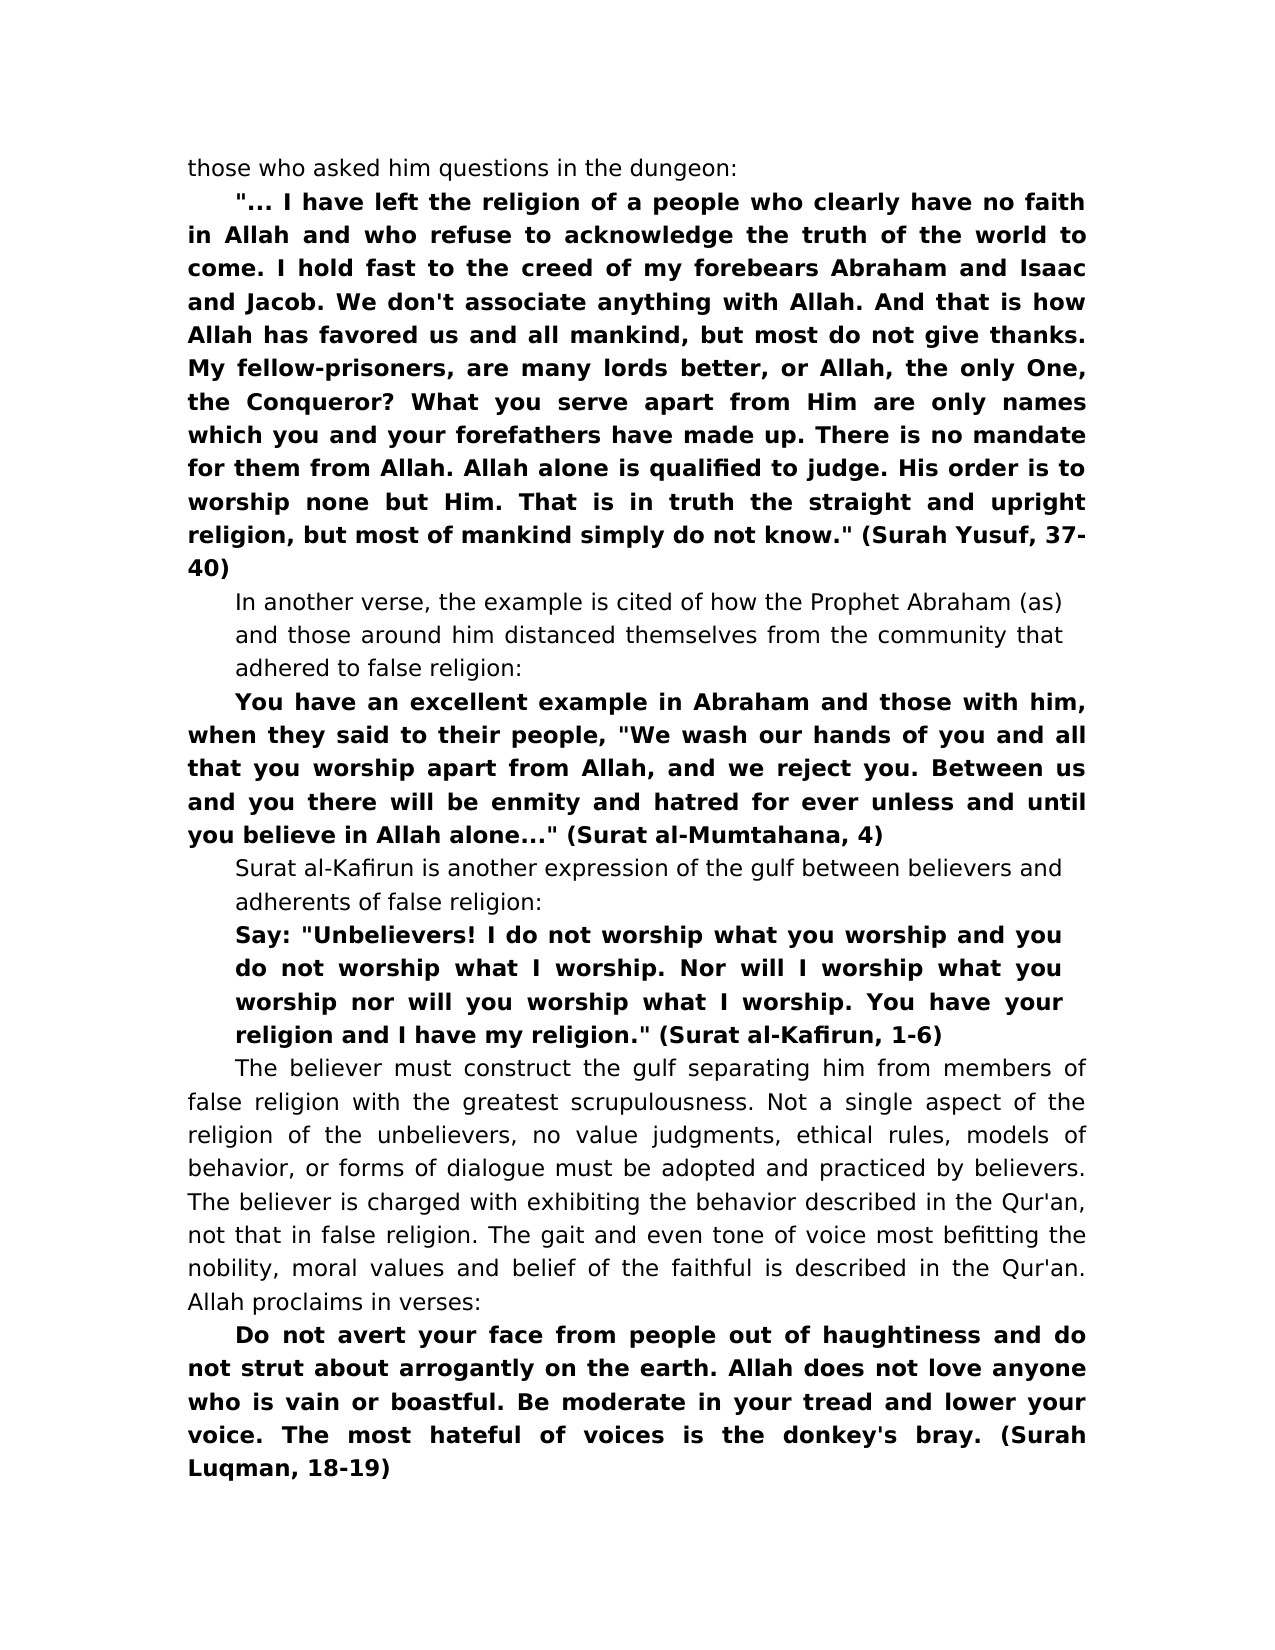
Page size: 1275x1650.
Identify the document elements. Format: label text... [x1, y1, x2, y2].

text Say: "Unbelievers! I do not worship what you worship and you do not worship what I worship. Nor will I worship what you worship nor will you worship what I worship. You have your religion and I have my religion." (Surat al-Kafirun, 1-6) [235, 917, 1064, 1050]
text Do not avert your face from people out of haughtiness and do not strut about arrogantly on the earth. Allah does not love anyone who is vain or boastful. Be moderate in your tread and lower your voice. The most hateful of voices is the donkey's bray. (Surah Luqman, 18-19) [187, 1317, 1087, 1483]
text those who asked him questions in the dungeon: [187, 150, 1087, 183]
text Surat al-Kafirun is another expression of the gulf between believers and adherents of false religion: [235, 850, 1064, 917]
text The believer must construct the gulf separating him from members of false religion with the greatest scrupulousness. Not a single aspect of the religion of the unbelievers, no value judgments, ethical rules, models of behavior, or forms of dialogue must be adopted and practiced by believers. The believer is charged with exhibiting the behavior described in the Qur'an, not that in false religion. The gait and even tone of voice most befitting the nobility, moral values and belief of the faithful is described in the Qur'an. Allah proclaims in verses: [187, 1050, 1087, 1317]
text In another verse, the example is cited of how the Prophet Abraham (as) and those around him distanced themselves from the community that adhered to false religion: [235, 583, 1064, 683]
text "... I have left the religion of a people who clearly have no faith in Allah and who refuse to acknowledge the truth of the world to come. I hold fast to the creed of my forebears Abraham and Isaac and Jacob. We don't associate anything with Allah. And that is how Allah has favored us and all mankind, but most do not give thanks. My fellow-prisoners, are many lords better, or Allah, the only One, the Conqueror? What you serve apart from Him are only names which you and your forefathers have made up. There is no mandate for them from Allah. Allah alone is qualified to judge. His order is to worship none but Him. That is in truth the straight and upright religion, but most of mankind simply do not know." (Surah Yusuf, 37-40) [187, 183, 1087, 583]
text You have an excellent example in Abraham and those with him, when they said to their people, "We wash our hands of you and all that you worship apart from Allah, and we reject you. Between us and you there will be enmity and hatred for ever unless and until you believe in Allah alone..." (Surat al-Mumtahana, 4) [187, 683, 1087, 850]
